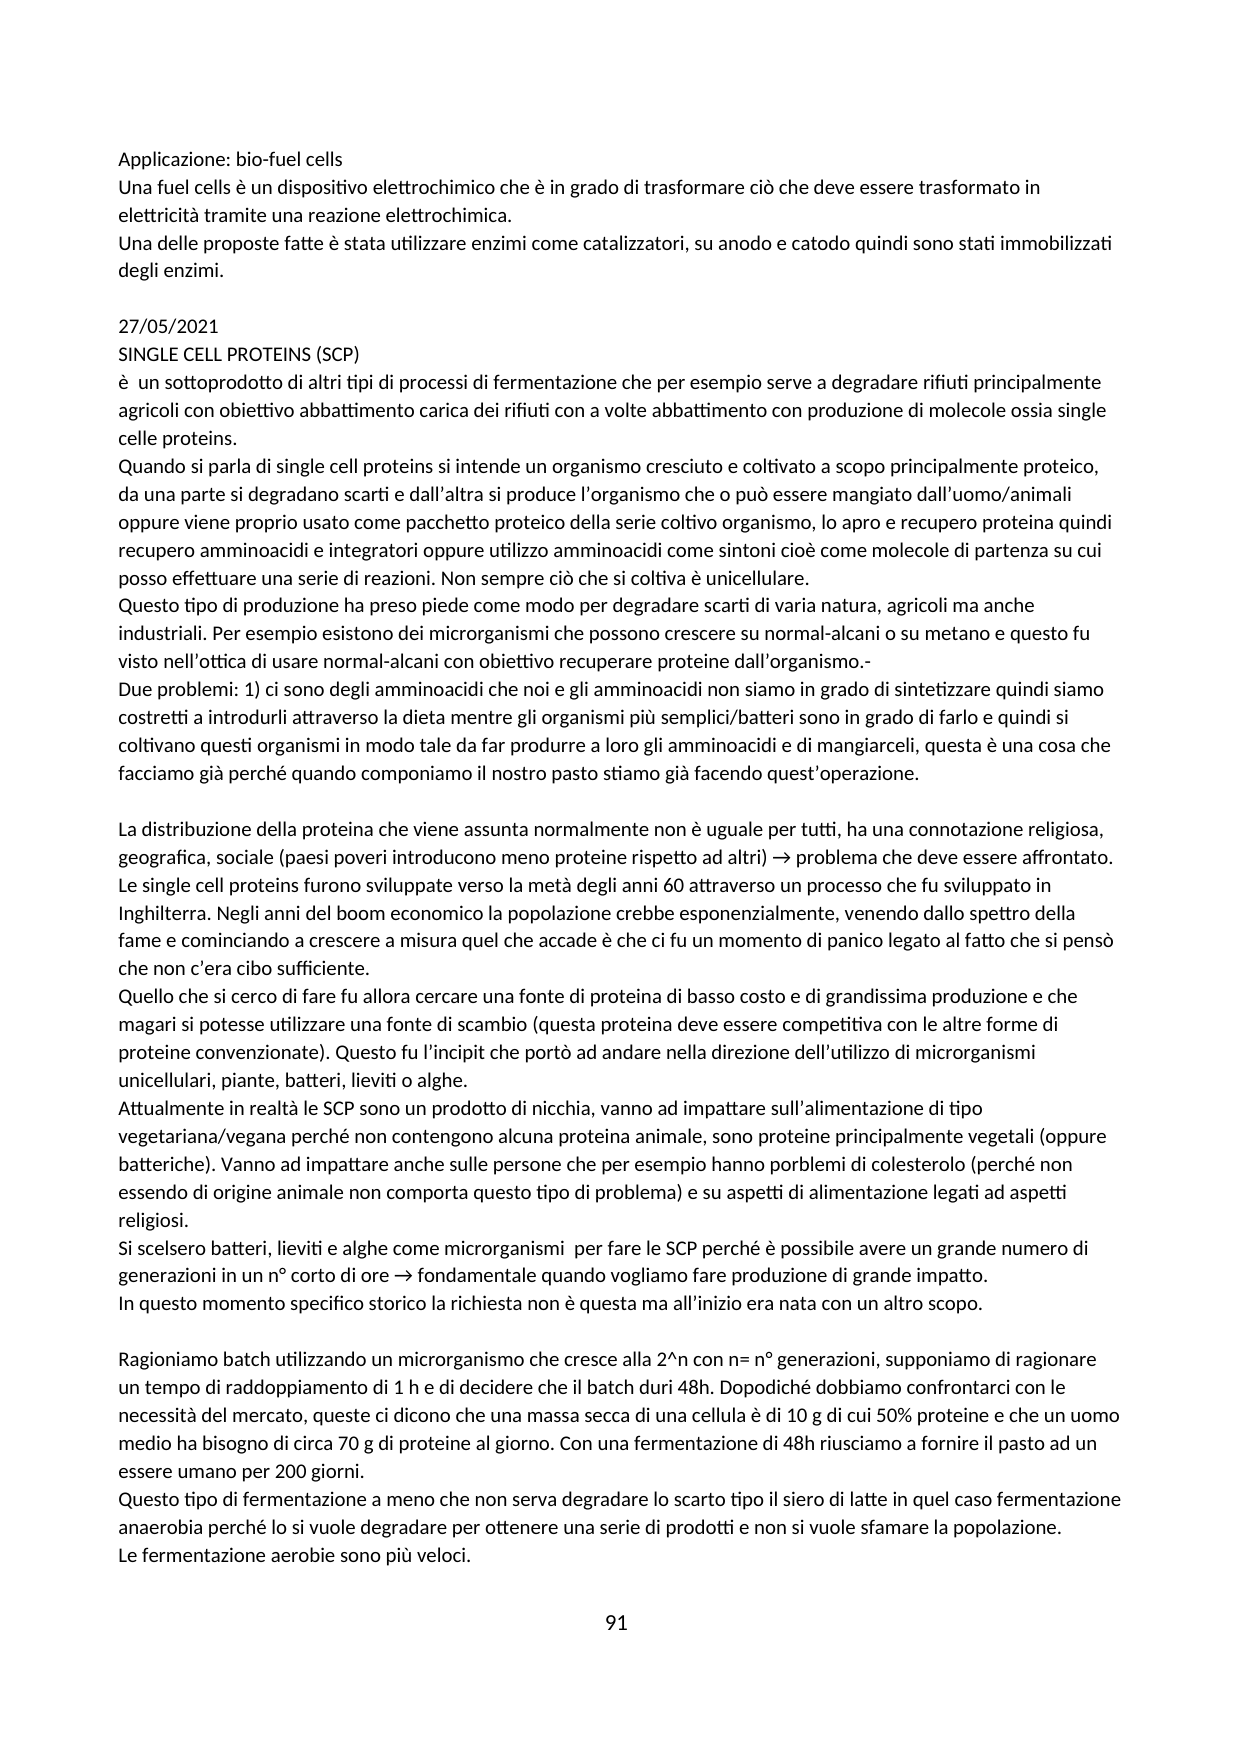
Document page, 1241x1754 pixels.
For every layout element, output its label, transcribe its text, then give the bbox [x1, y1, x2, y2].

text Quando si parla di single cell proteins si intende un organismo cresciuto e coltivato a scopo principalmente proteico, da una parte si degradano scarti e dall’altra si produce l’organismo che o può essere mangiato dall’uomo/animali oppure viene proprio usato come pacchetto proteico della serie coltivo organismo, lo apro e recupero proteina quindi recupero amminoacidi e integratori oppure utilizzo amminoacidi come sintoni cioè come molecole di partenza su cui posso effettuare una serie di reazioni. Non sempre ciò che si coltiva è unicellulare. Questo tipo di produzione ha preso piede come modo per degradare scarti di varia natura, agricoli ma anche industriali. Per esempio esistono dei microrganismi che possono crescere su normal-alcani o su metano e questo fu visto nell’ottica di usare normal-alcani con obiettivo recuperare proteine dall’organismo.- Due problemi: 1) ci sono degli amminoacidi che noi e gli amminoacidi non siamo in grado di sintetizzare quindi siamo costretti a introdurli attraverso la dieta mentre gli organismi più semplici/batteri sono in grado di farlo e quindi si coltivano questi organismi in modo tale da far produrre a loro gli amminoacidi e di mangiarceli, questa è una cosa che facciamo già perché quando componiamo il nostro pasto stiamo già facendo quest’operazione. La distribuzione della proteina che viene assunta normalmente non è uguale per tutti, ha una connotazione religiosa, geografica, sociale (paesi poveri introducono meno proteine rispetto ad altri) → problema che deve essere affrontato. [118, 453, 1124, 869]
text Ragioniamo batch utilizzando un microrganismo che cresce alla 2^n con n= n° generazioni, supponiamo di ragionare un tempo di raddoppiamento di 1 h e di decidere che il batch duri 48h. Dopodiché dobbiamo confrontarci con le necessità del mercato, queste ci dicono che una massa secca di una cellula è di 10 g di cui 50% proteine e che un uomo medio ha bisogno di circa 70 g di proteine al giorno. Con una fermentazione di 48h riusciamo a fornire il pasto ad un essere umano per 200 giorni. Questo tipo di fermentazione a meno che non serva degradare lo scarto tipo il siero di latte in quel caso fermentazione anaerobia perché lo si vuole degradare per ottenere una serie di prodotti e non si vuole sfamare la popolazione. Le fermentazione aerobie sono più veloci. [118, 1318, 1124, 1567]
text Applicazione: bio-fuel cells Una fuel cells è un dispositivo elettrochimico che è in grado di trasformare ciò che deve essere trasformato in elettricità tramite una reazione elettrochimica. Una delle proposte fatte è stata utilizzare enzimi come catalizzatori, su anodo e catodo quindi sono stati immobilizzati degli enzimi. 27/05/2021 SINGLE CELL PROTEINS (SCP) è un sottoprodotto di altri tipi di processi di fermentazione che per esempio serve a degradare rifiuti principalmente agricoli con obiettivo abbattimento carica dei rifiuti con a volte abbattimento con produzione di molecole ossia single celle proteins. [118, 118, 1124, 451]
text Le single cell proteins furono sviluppate verso la metà degli anni 60 attraverso un processo che fu sviluppato in Inghilterra. Negli anni del boom economico la popolazione crebbe esponenzialmente, venendo dallo spettro della fame e cominciando a crescere a misura quel che accade è che ci fu un momento di panico legato al fatto che si pensò che non c’era cibo sufficiente. Quello che si cerco di fare fu allora cercare una fonte di proteina di basso costo e di grandissima produzione e che magari si potesse utilizzare una fonte di scambio (questa proteina deve essere competitiva con le altre forme di proteine convenzionate). Questo fu l’incipit che portò ad andare nella direzione dell’utilizzo di microrganismi unicellulari, piante, batteri, lieviti o alghe. Attualmente in realtà le SCP sono un prodotto di nicchia, vanno ad impattare sull’alimentazione di tipo vegetariana/vegana perché non contengono alcuna proteina animale, sono proteine principalmente vegetali (oppure batteriche). Vanno ad impattare anche sulle persone che per esempio hanno porblemi di colesterolo (perché non essendo di origine animale non comporta questo tipo di problema) e su aspetti di alimentazione legati ad aspetti religiosi. Si scelsero batteri, lieviti e alghe come microrganismi per fare le SCP perché è possibile avere un grande numero di generazioni in un n° corto di ore → fondamentale quando vogliamo fare produzione di grande impatto. In questo momento specifico storico la richiesta non è questa ma all’inizio era nata con un altro scopo. [118, 872, 1124, 1316]
